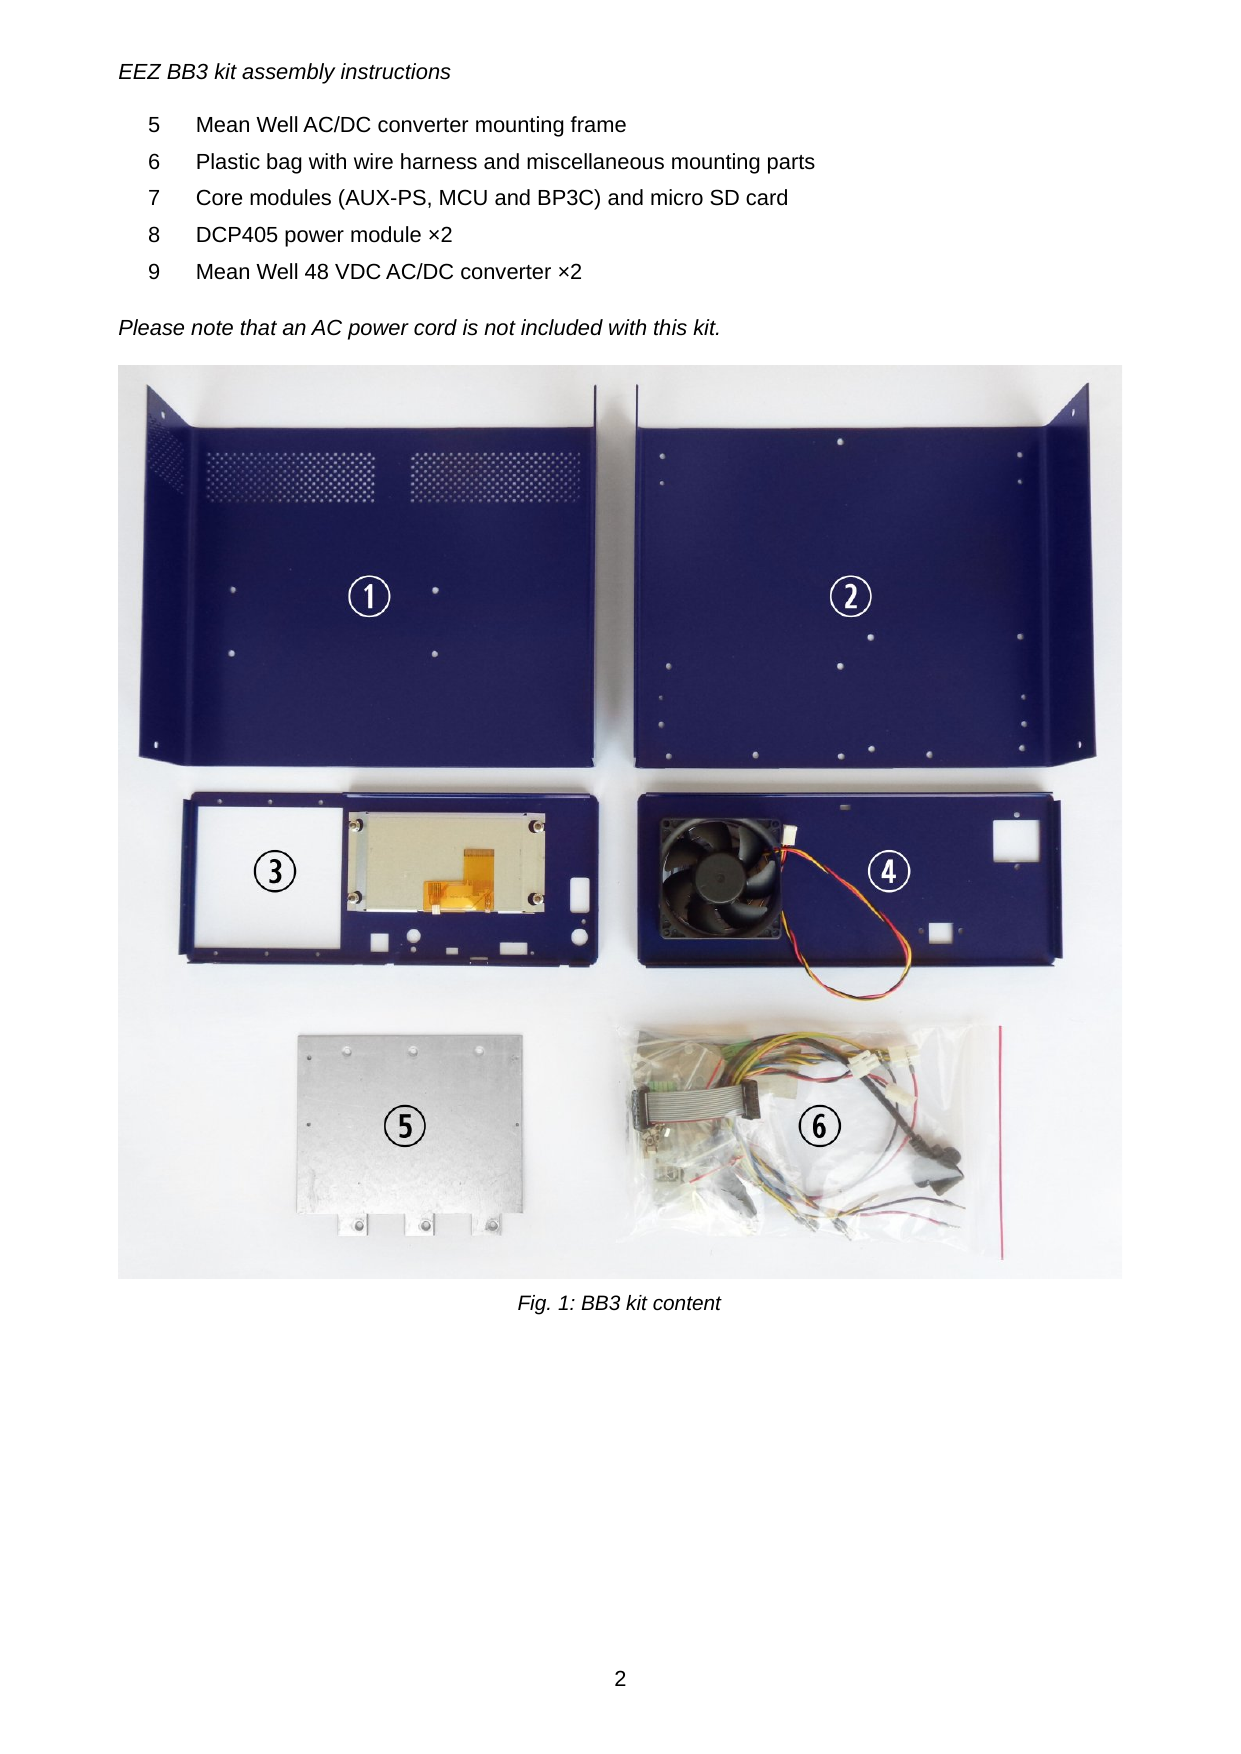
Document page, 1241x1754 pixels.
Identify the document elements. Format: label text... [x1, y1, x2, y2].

picture [118, 365, 1123, 1279]
table_cell 7 [118, 180, 190, 216]
table_cell 5 [118, 106, 190, 143]
text Fig. 1: BB3 kit content [118, 1279, 1122, 1315]
table_cell 9 [118, 253, 190, 289]
table_cell Plastic bag with wire harness and miscellaneous mounting parts [190, 143, 915, 179]
table_cell DCP405 power module ×2 [190, 216, 915, 253]
text Please note that an AC power cord is not included with this kit. [118, 315, 1122, 340]
table_cell Mean Well AC/DC converter mounting frame [190, 106, 915, 143]
table_cell Core modules (AUX-PS, MCU and BP3C) and micro SD card [190, 180, 915, 216]
table_cell 6 [118, 143, 190, 179]
table_cell Mean Well 48 VDC AC/DC converter ×2 [190, 253, 915, 289]
table_cell 8 [118, 216, 190, 253]
